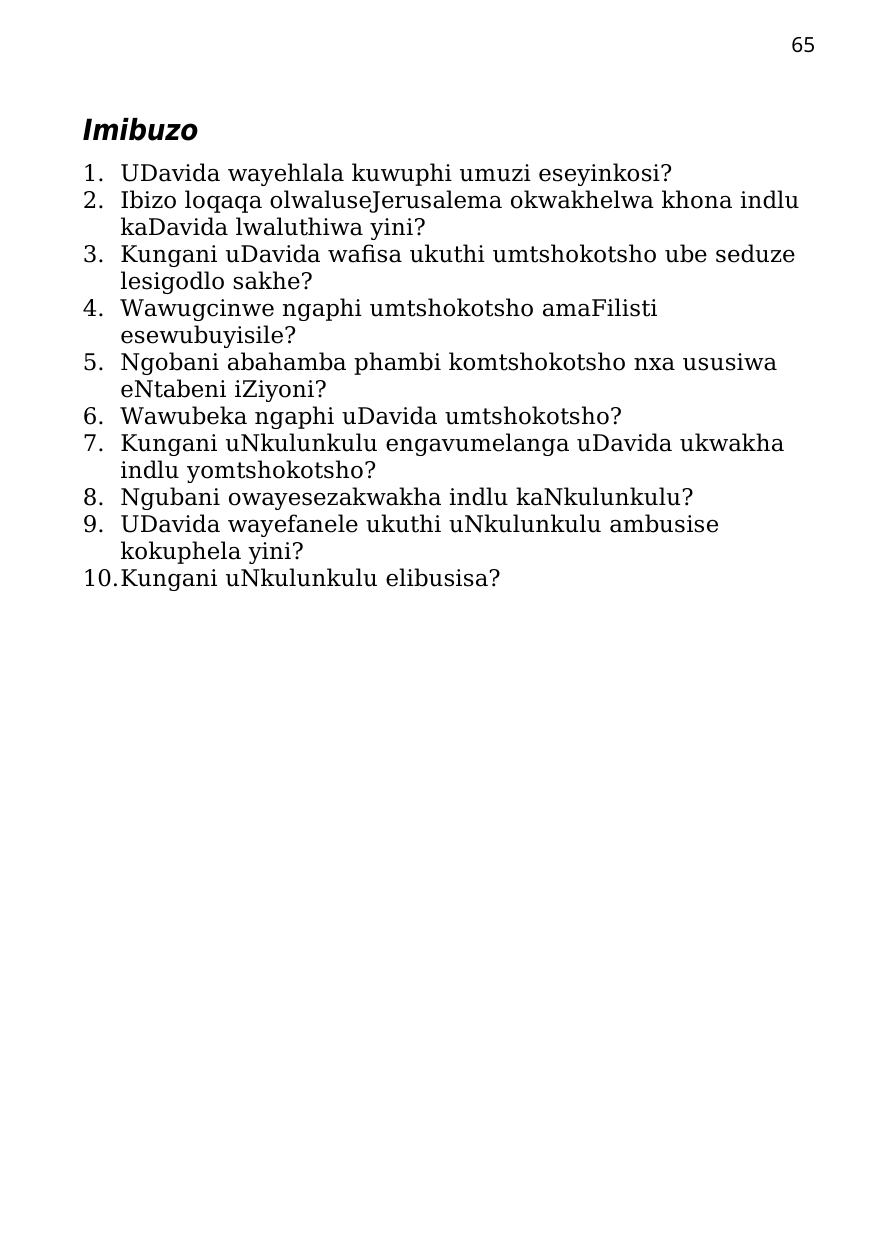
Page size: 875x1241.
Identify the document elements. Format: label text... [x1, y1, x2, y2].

subtitle Imibuzo [83, 113, 815, 147]
list Wawugcinwe ngaphi umtshokotsho amaFilisti esewubuyisile? [83, 295, 815, 349]
list Kungani uNkulunkulu engavumelanga uDavida ukwakha indlu yomtshokotsho? [83, 430, 815, 484]
list UDavida wayehlala kuwuphi umuzi eseyinkosi? [83, 160, 815, 187]
list Ngobani abahamba phambi komtshokotsho nxa ususiwa eNtabeni iZiyoni? [83, 349, 815, 403]
list Ngubani owayesezakwakha indlu kaNkulunkulu? [83, 484, 815, 511]
list Kungani uDavida wafisa ukuthi umtshokotsho ube seduze lesigodlo sakhe? [83, 241, 815, 295]
list Kungani uNkulunkulu elibusisa? [83, 564, 815, 592]
list Ibizo loqaqa olwaluseJerusalema okwakhelwa khona indlu kaDavida lwaluthiwa yini? [83, 187, 815, 241]
list UDavida wayefanele ukuthi uNkulunkulu ambusise kokuphela yini? [83, 511, 815, 564]
list Wawubeka ngaphi uDavida umtshokotsho? [83, 403, 815, 430]
